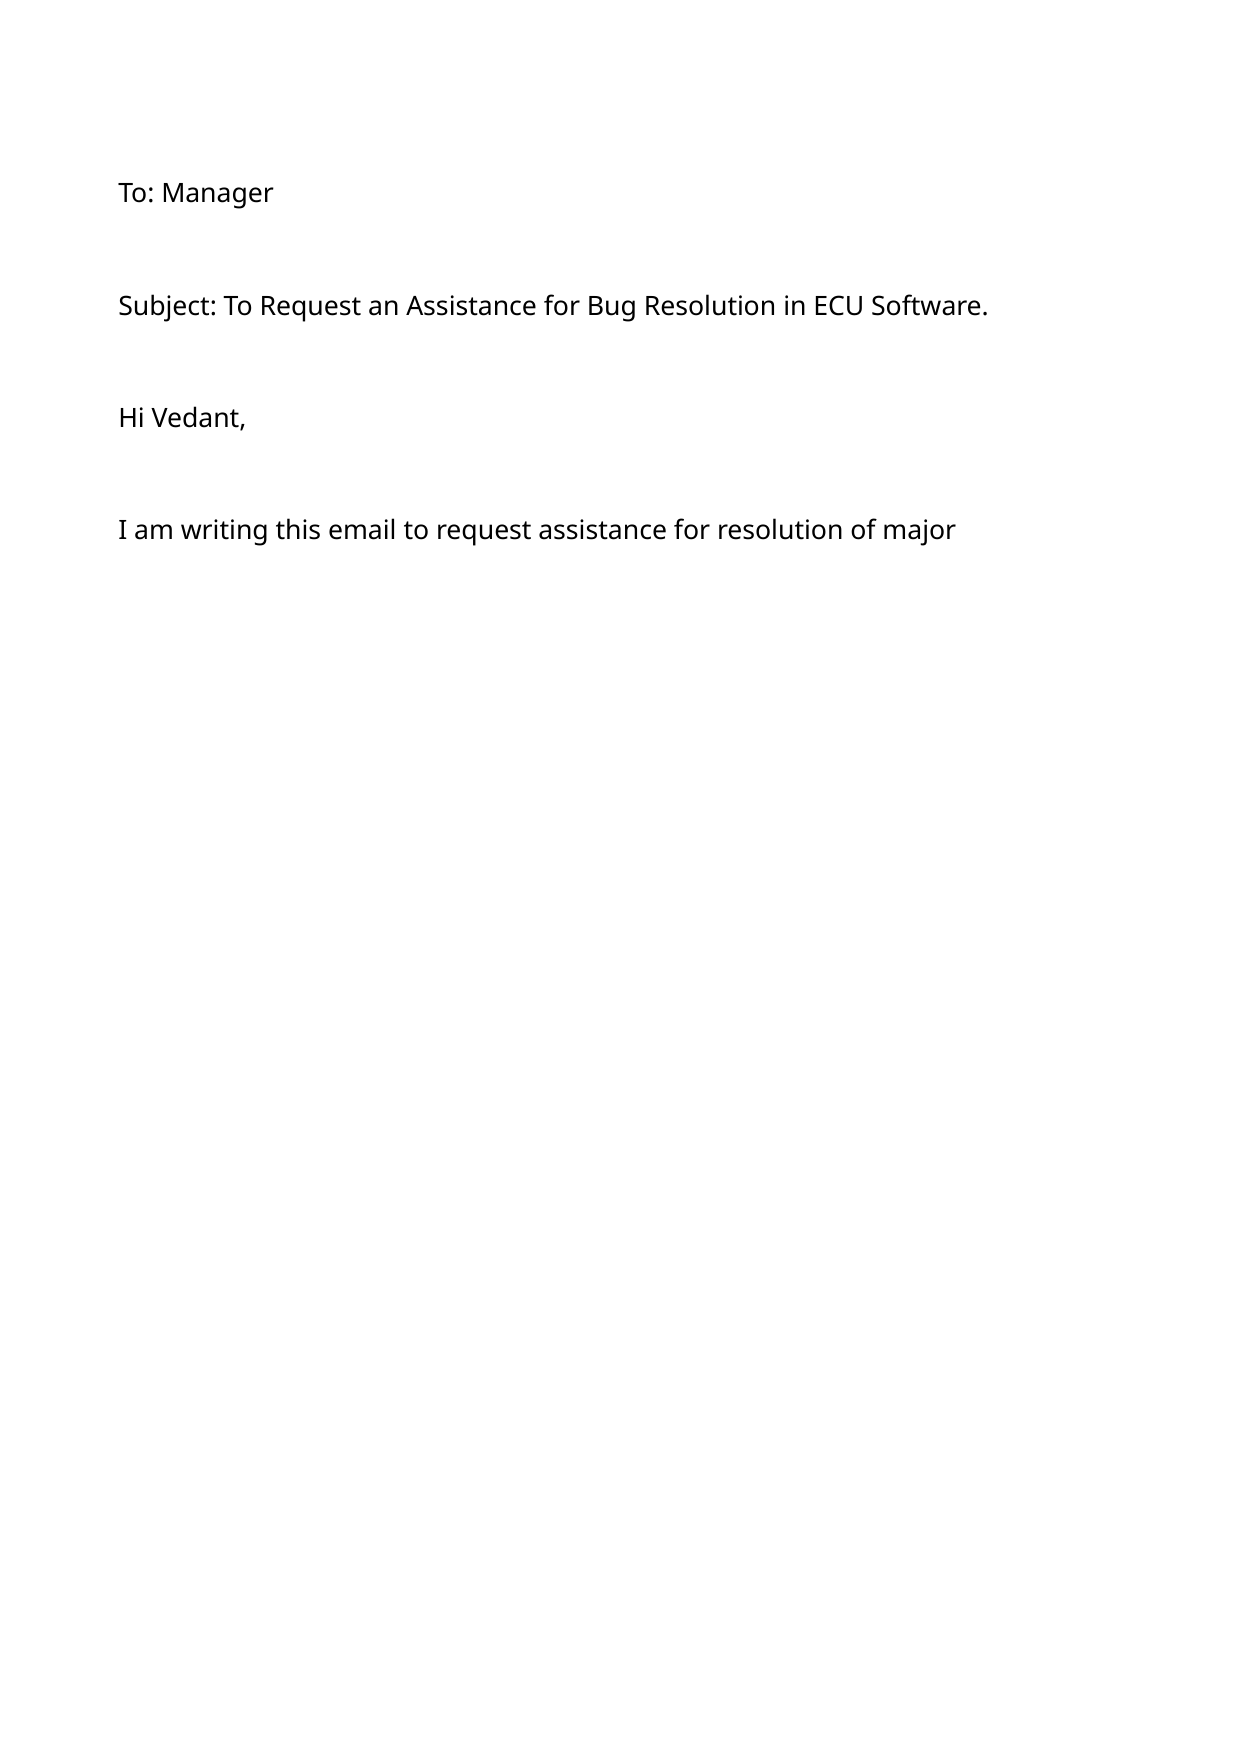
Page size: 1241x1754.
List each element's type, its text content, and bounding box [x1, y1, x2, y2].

text I am writing this email to request assistance for resolution of major [118, 511, 1122, 547]
text To: Manager [118, 174, 1122, 210]
text Hi Vedant, [118, 399, 1122, 435]
text Subject: To Request an Assistance for Bug Resolution in ECU Software. [118, 287, 1122, 323]
